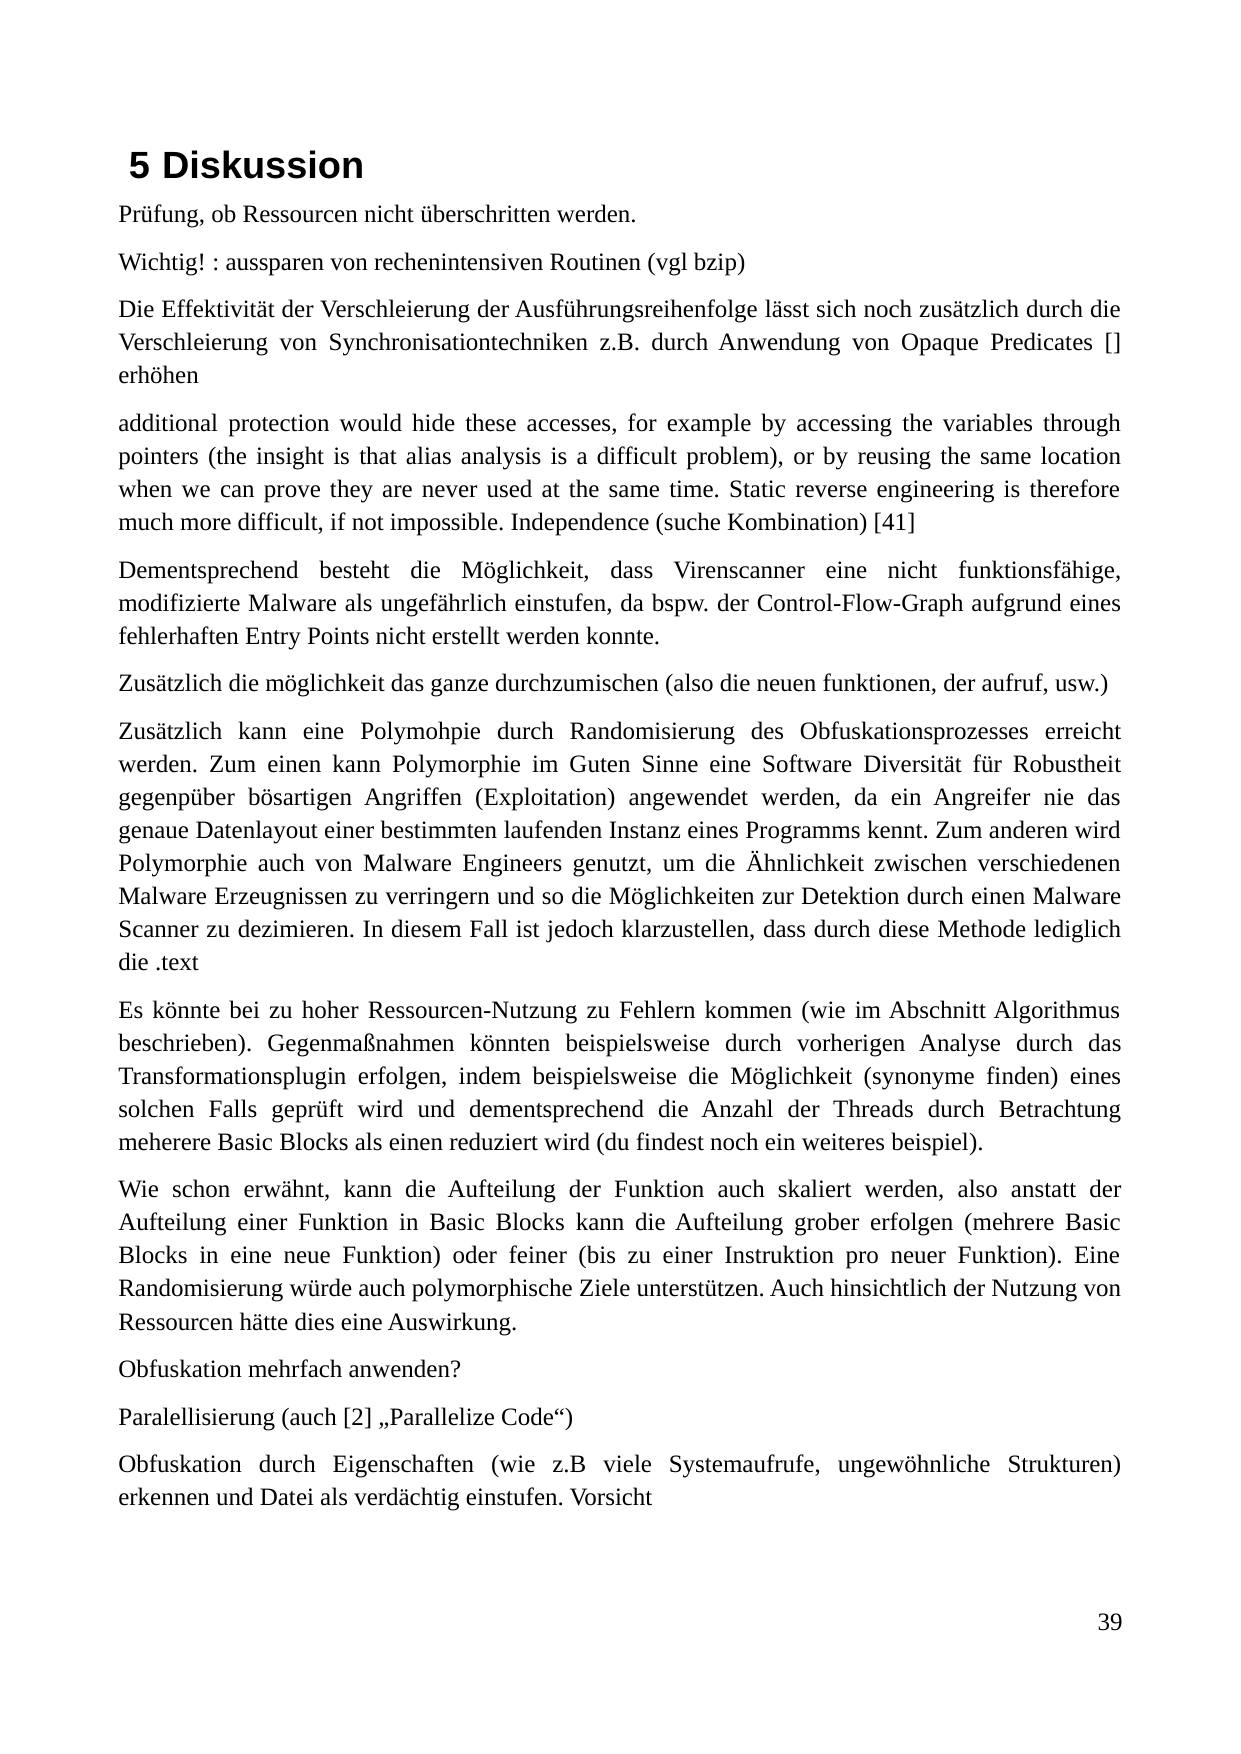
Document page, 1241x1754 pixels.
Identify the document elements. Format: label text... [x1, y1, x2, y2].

text Zusätzlich die möglichkeit das ganze durchzumischen (also die neuen funktionen, der aufruf, usw.) [118, 668, 1122, 697]
text Dementsprechend besteht die Möglichkeit, dass Virenscanner eine nicht funktionsfähige, modifizierte Malware als ungefährlich einstufen, da bspw. der Control-Flow-Graph aufgrund eines fehlerhaften Entry Points nicht erstellt werden konnte. [118, 555, 1122, 649]
text Obfuskation durch Eigenschaften (wie z.B viele Systemaufrufe, ungewöhnliche Strukturen) erkennen und Datei als verdächtig einstufen. Vorsicht [118, 1449, 1122, 1511]
text Wie schon erwähnt, kann die Aufteilung der Funktion auch skaliert werden, also anstatt der Aufteilung einer Funktion in Basic Blocks kann die Aufteilung grober erfolgen (mehrere Basic Blocks in eine neue Funktion) oder feiner (bis zu einer Instruktion pro neuer Funktion). Eine Randomisierung würde auch polymorphische Ziele unterstützen. Auch hinsichtlich der Nutzung von Ressourcen hätte dies eine Auswirkung. [118, 1174, 1122, 1335]
text Es könnte bei zu hoher Ressourcen-Nutzung zu Fehlern kommen (wie im Abschnitt Algorithmus beschrieben). Gegenmaßnahmen könnten beispielsweise durch vorherigen Analyse durch das Transformationsplugin erfolgen, indem beispielsweise die Möglichkeit (synonyme finden) eines solchen Falls geprüft wird und dementsprechend die Anzahl der Threads durch Betrachtung meherere Basic Blocks als einen reduziert wird (du findest noch ein weiteres beispiel). [118, 995, 1122, 1156]
text Paralellisierung (auch [2] „Parallelize Code“) [118, 1402, 1122, 1431]
text Zusätzlich kann eine Polymohpie durch Randomisierung des Obfuskationsprozesses erreicht werden. Zum einen kann Polymorphie im Guten Sinne eine Software Diversität für Robustheit gegenpüber bösartigen Angriffen (Exploitation) angewendet werden, da ein Angreifer nie das genaue Datenlayout einer bestimmten laufenden Instanz eines Programms kennt. Zum anderen wird Polymorphie auch von Malware Engineers genutzt, um die Ähnlichkeit zwischen verschiedenen Malware Erzeugnissen zu verringern und so die Möglichkeiten zur Detektion durch einen Malware Scanner zu dezimieren. In diesem Fall ist jedoch klarzustellen, dass durch diese Methode lediglich die .text [118, 716, 1122, 976]
text Wichtig! : aussparen von rechenintensiven Routinen (vgl bzip) [118, 247, 1122, 276]
subtitle Diskussion [118, 143, 1122, 187]
text additional protection would hide these accesses, for example by accessing the variables through pointers (the insight is that alias analysis is a difficult problem), or by reusing the same location when we can prove they are never used at the same time. Static reverse engineering is therefore much more difficult, if not impossible. Independence (suche Kombination) [41] [118, 408, 1122, 536]
text Die Effektivität der Verschleierung der Ausführungsreihenfolge lässt sich noch zusätzlich durch die Verschleierung von Synchronisationtechniken z.B. durch Anwendung von Opaque Predicates [] erhöhen [118, 294, 1122, 389]
text Obfuskation mehrfach anwenden? [118, 1354, 1122, 1383]
text Prüfung, ob Ressourcen nicht überschritten werden. [118, 199, 1122, 228]
